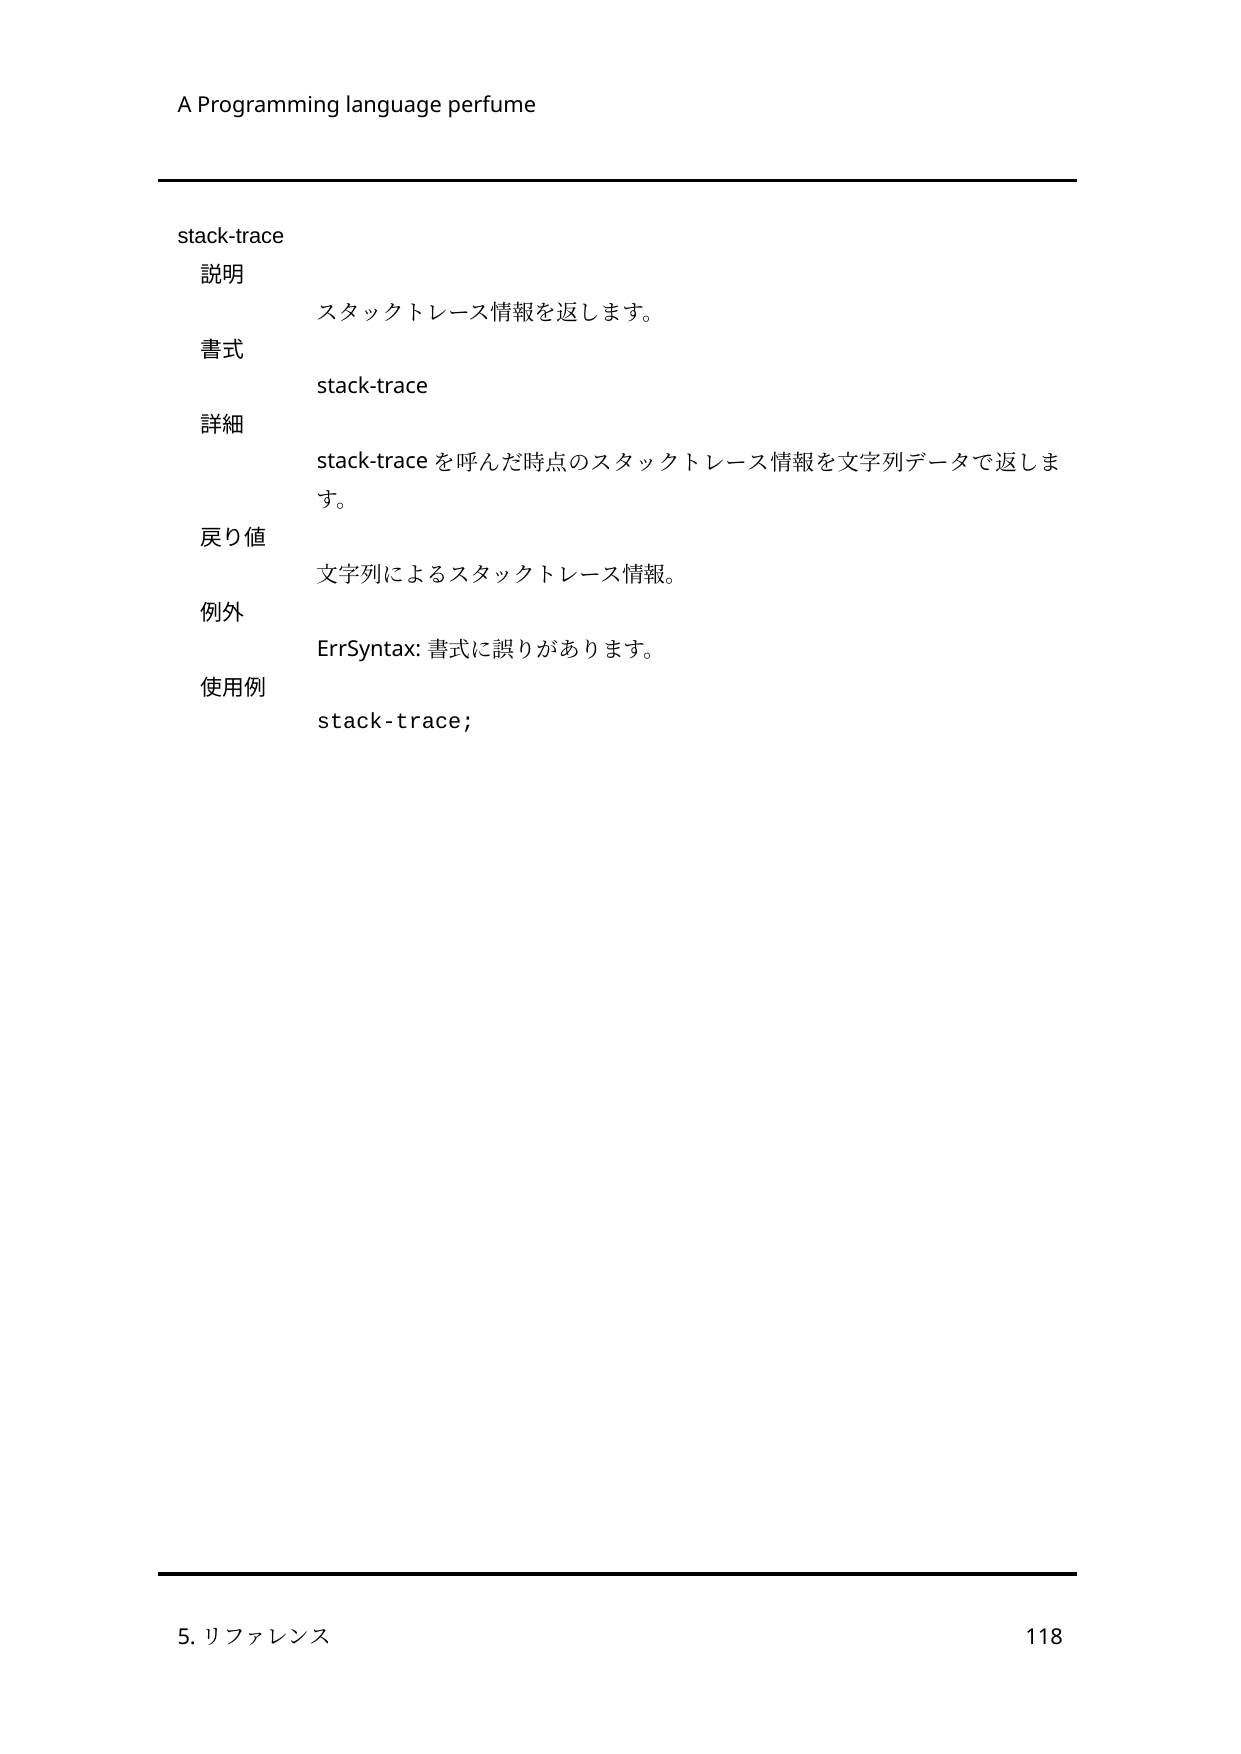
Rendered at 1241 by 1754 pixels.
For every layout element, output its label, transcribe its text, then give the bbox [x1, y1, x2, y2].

table_cell 戻り値 [200, 517, 317, 592]
table_cell 文字列によるスタックトレース情報。 [317, 517, 1063, 592]
table_cell 詳細 [200, 404, 317, 517]
table_header スタックトレース情報を返します。 [317, 254, 1063, 329]
table_header 説明 [200, 254, 317, 329]
table_cell 例外 [200, 592, 317, 667]
table_cell 使用例 [200, 667, 317, 742]
table_cell stack-traceを呼んだ時点のスタックトレース情報を文字列データで返します。 [317, 404, 1063, 517]
table_cell stack-trace; [317, 667, 1063, 742]
table_cell 書式 [200, 329, 317, 404]
subtitle stack-trace [177, 217, 1063, 254]
table_cell stack-trace [317, 329, 1063, 404]
table_cell ErrSyntax: 書式に誤りがあります。 [317, 592, 1063, 667]
